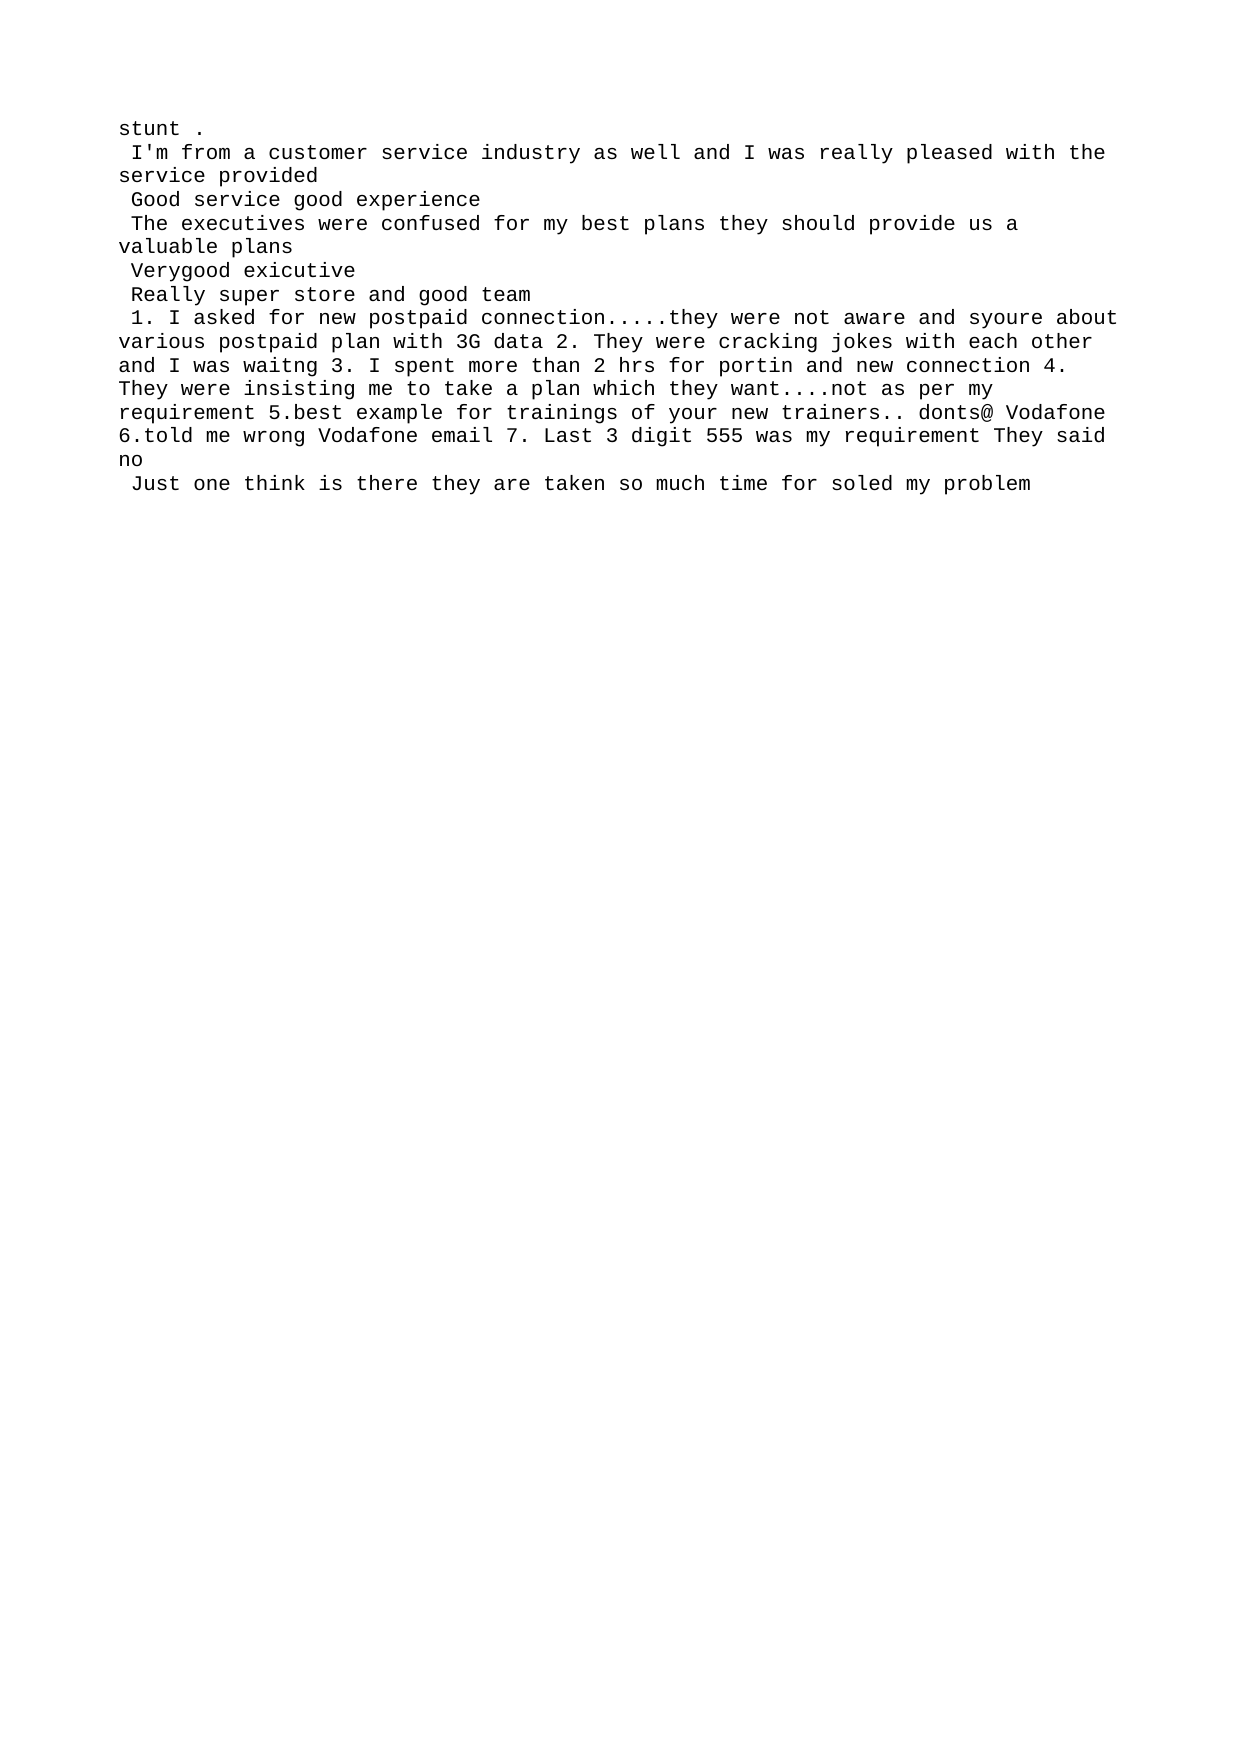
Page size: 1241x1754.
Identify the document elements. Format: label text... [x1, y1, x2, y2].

text The executives were confused for my best plans they should provide us a valuable plans [118, 213, 1122, 260]
text I'm from a customer service industry as well and I was really pleased with the service provided [118, 142, 1122, 189]
text stunt . [118, 118, 1122, 142]
text Just one think is there they are taken so much time for soled my problem [118, 473, 1122, 496]
text Good service good experience [118, 189, 1122, 213]
text Really super store and good team [118, 284, 1122, 307]
text 1. I asked for new postpaid connection.....they were not aware and syoure about various postpaid plan with 3G data 2. They were cracking jokes with each other and I was waitng 3. I spent more than 2 hrs for portin and new connection 4. They were insisting me to take a plan which they want....not as per my requirement 5.best example for trainings of your new trainers.. donts@ Vodafone 6.told me wrong Vodafone email 7. Last 3 digit 555 was my requirement They said no [118, 307, 1122, 473]
text Verygood exicutive [118, 260, 1122, 284]
